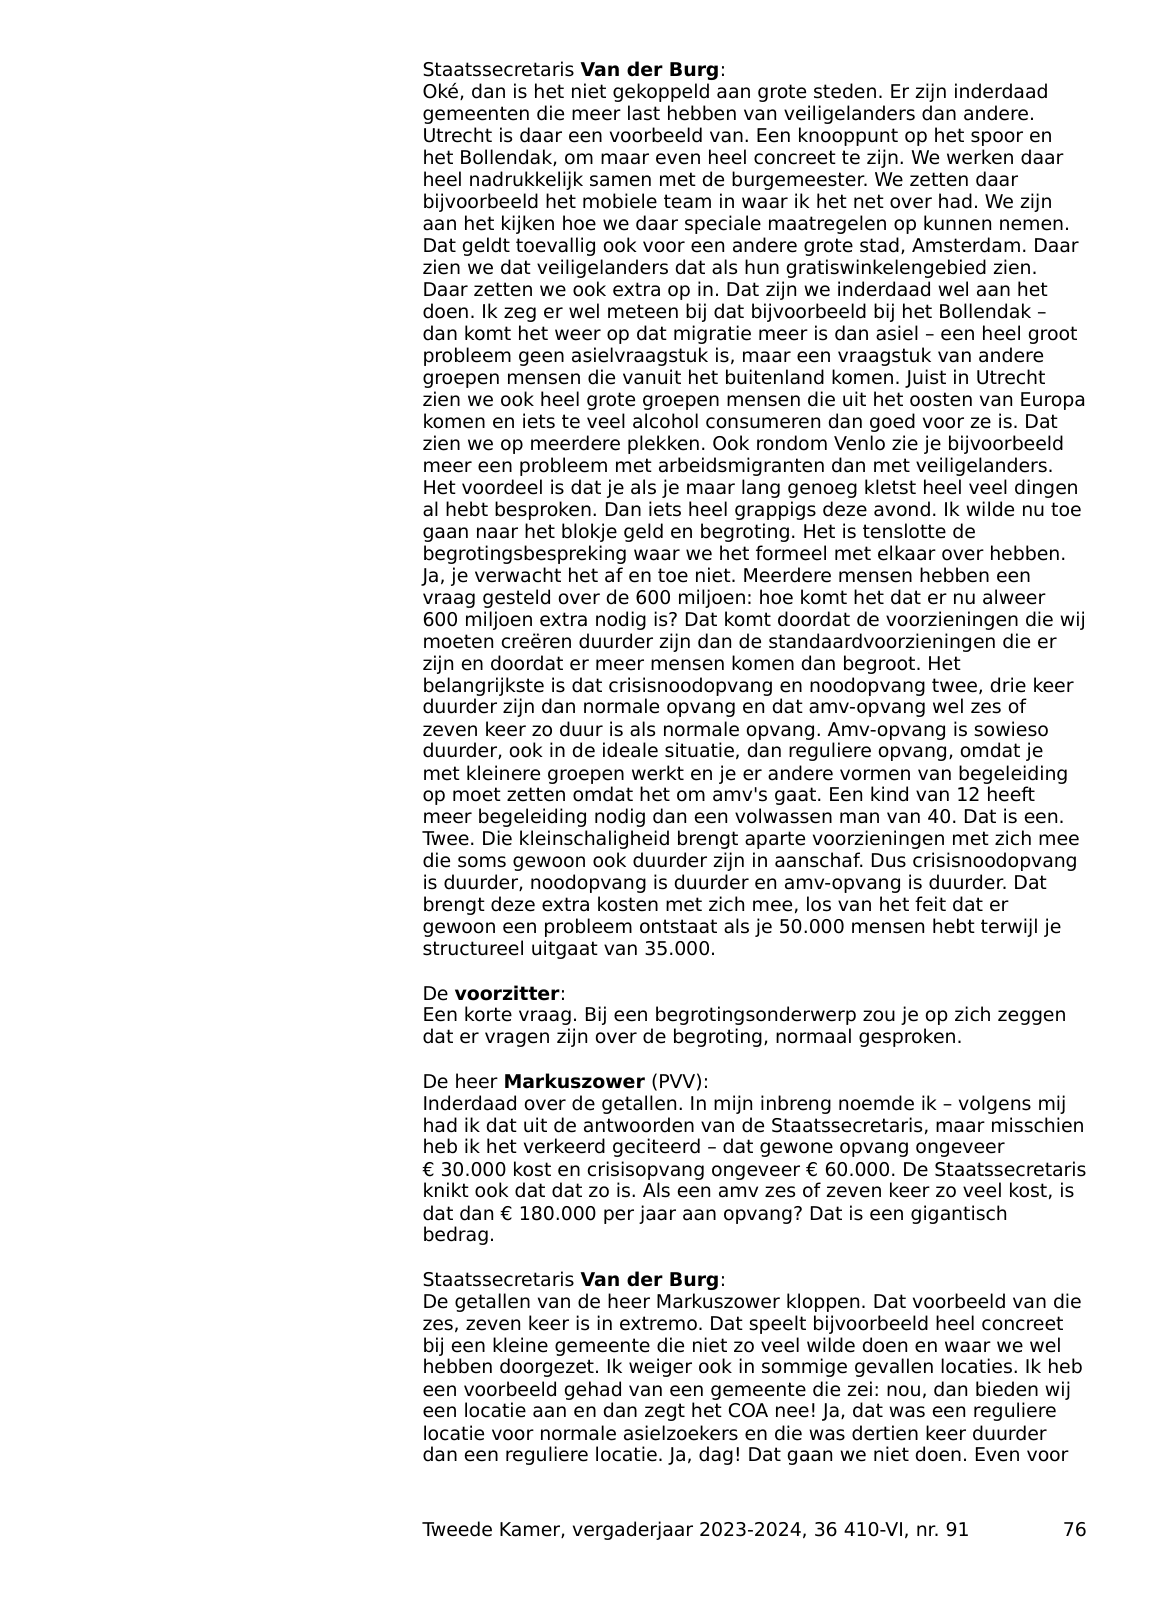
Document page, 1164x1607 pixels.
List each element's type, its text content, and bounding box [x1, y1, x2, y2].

text De heer Markuszower (PVV): [422, 1071, 1087, 1092]
text De voorzitter: [422, 982, 1087, 1004]
text Het voordeel is dat je als je maar lang genoeg kletst heel veel dingen al hebt besproken. Dan iets heel grappigs deze avond. Ik wilde nu toe gaan naar het blokje geld en begroting. Het is tenslotte de begrotingsbespreking waar we het formeel met elkaar over hebben. Ja, je verwacht het af en toe niet. Meerdere mensen hebben een vraag gesteld over de 600 miljoen: hoe komt het dat er nu alweer 600 miljoen extra nodig is? Dat komt doordat de voorzieningen die wij moeten creëren duurder zijn dan de standaardvoorzieningen die er zijn en doordat er meer mensen komen dan begroot. Het belangrijkste is dat crisisnoodopvang en noodopvang twee, drie keer duurder zijn dan normale opvang en dat amv-opvang wel zes of zeven keer zo duur is als normale opvang. Amv-opvang is sowieso duurder, ook in de ideale situatie, dan reguliere opvang, omdat je met kleinere groepen werkt en je er andere vormen van begeleiding op moet zetten omdat het om amv's gaat. Een kind van 12 heeft meer begeleiding nodig dan een volwassen man van 40. Dat is een. Twee. Die kleinschaligheid brengt aparte voorzieningen met zich mee die soms gewoon ook duurder zijn in aanschaf. Dus crisisnoodopvang is duurder, noodopvang is duurder en amv-opvang is duurder. Dat brengt deze extra kosten met zich mee, los van het feit dat er gewoon een probleem ontstaat als je 50.000 mensen hebt terwijl je structureel uitgaat van 35.000. [422, 477, 1087, 960]
text Staatssecretaris Van der Burg: [422, 1268, 1087, 1291]
text Staatssecretaris Van der Burg: [422, 59, 1087, 81]
text Oké, dan is het niet gekoppeld aan grote steden. Er zijn inderdaad gemeenten die meer last hebben van veiligelanders dan andere. Utrecht is daar een voorbeeld van. Een knooppunt op het spoor en het Bollendak, om maar even heel concreet te zijn. We werken daar heel nadrukkelijk samen met de burgemeester. We zetten daar bijvoorbeeld het mobiele team in waar ik het net over had. We zijn aan het kijken hoe we daar speciale maatregelen op kunnen nemen. Dat geldt toevallig ook voor een andere grote stad, Amsterdam. Daar zien we dat veiligelanders dat als hun gratiswinkelengebied zien. Daar zetten we ook extra op in. Dat zijn we inderdaad wel aan het doen. Ik zeg er wel meteen bij dat bijvoorbeeld bij het Bollendak – dan komt het weer op dat migratie meer is dan asiel – een heel groot probleem geen asielvraagstuk is, maar een vraagstuk van andere groepen mensen die vanuit het buitenland komen. Juist in Utrecht zien we ook heel grote groepen mensen die uit het oosten van Europa komen en iets te veel alcohol consumeren dan goed voor ze is. Dat zien we op meerdere plekken. Ook rondom Venlo zie je bijvoorbeeld meer een probleem met arbeidsmigranten dan met veiligelanders. [422, 81, 1087, 477]
text Een korte vraag. Bij een begrotingsonderwerp zou je op zich zeggen dat er vragen zijn over de begroting, normaal gesproken. [422, 1004, 1087, 1048]
text Inderdaad over de getallen. In mijn inbreng noemde ik – volgens mij had ik dat uit de antwoorden van de Staatssecretaris, maar misschien heb ik het verkeerd geciteerd – dat gewone opvang ongeveer € 30.000 kost en crisisopvang ongeveer € 60.000. De Staatssecretaris knikt ook dat dat zo is. Als een amv zes of zeven keer zo veel kost, is dat dan € 180.000 per jaar aan opvang? Dat is een gigantisch bedrag. [422, 1092, 1087, 1246]
text De getallen van de heer Markuszower kloppen. Dat voorbeeld van die zes, zeven keer is in extremo. Dat speelt bijvoorbeeld heel concreet bij een kleine gemeente die niet zo veel wilde doen en waar we wel hebben doorgezet. Ik weiger ook in sommige gevallen locaties. Ik heb een voorbeeld gehad van een gemeente die zei: nou, dan bieden wij een locatie aan en dan zegt het COA nee! Ja, dat was een reguliere locatie voor normale asielzoekers en die was dertien keer duurder dan een reguliere locatie. Ja, dag! Dat gaan we niet doen. Even voor [422, 1291, 1087, 1466]
